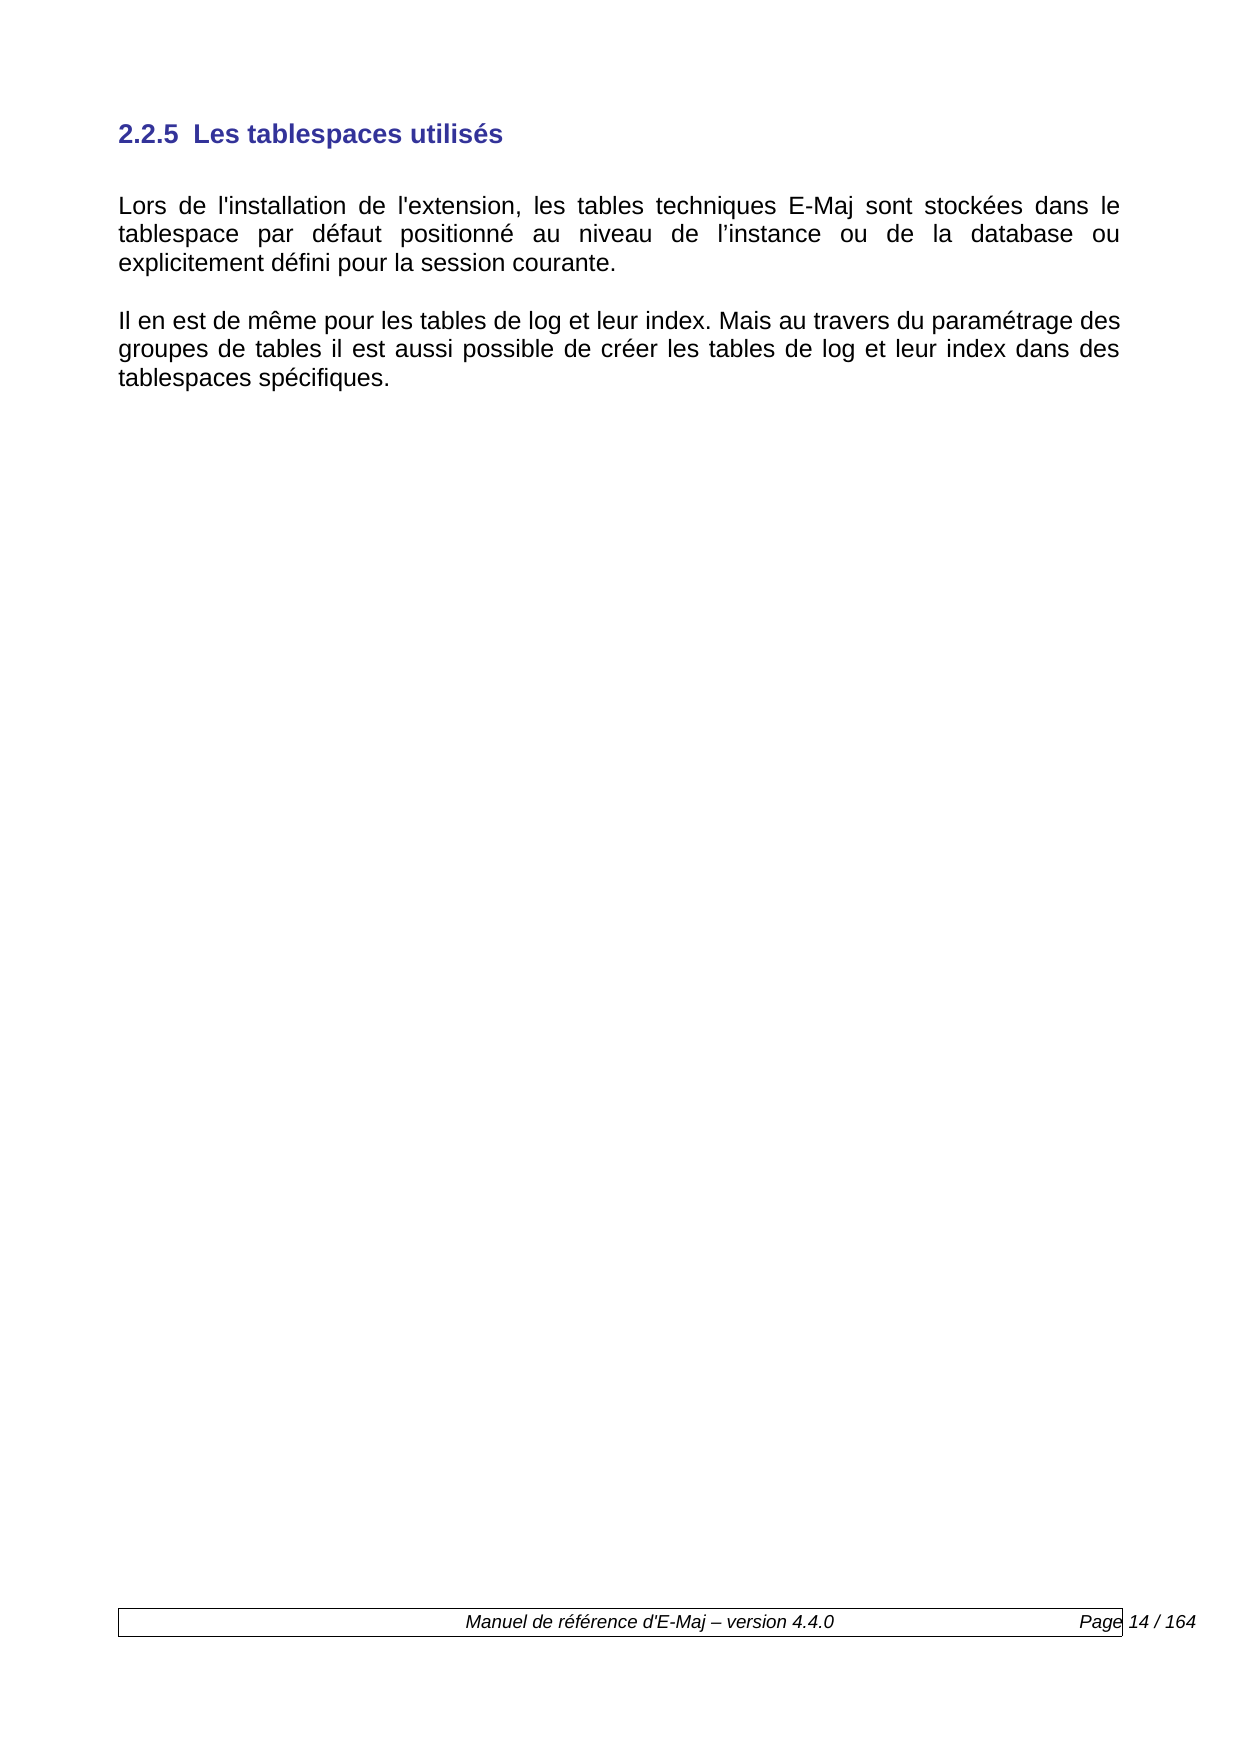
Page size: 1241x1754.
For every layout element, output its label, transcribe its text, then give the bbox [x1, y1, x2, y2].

subtitle Les tablespaces utilisés [118, 118, 1122, 149]
text Il en est de même pour les tables de log et leur index. Mais au travers du paramétrage des groupes de tables il est aussi possible de créer les tables de log et leur index dans des tablespaces spécifiques. [118, 306, 1122, 392]
text Lors de l'installation de l'extension, les tables techniques E-Maj sont stockées dans le tablespace par défaut positionné au niveau de l’instance ou de la database ou explicitement défini pour la session courante. [118, 191, 1122, 277]
